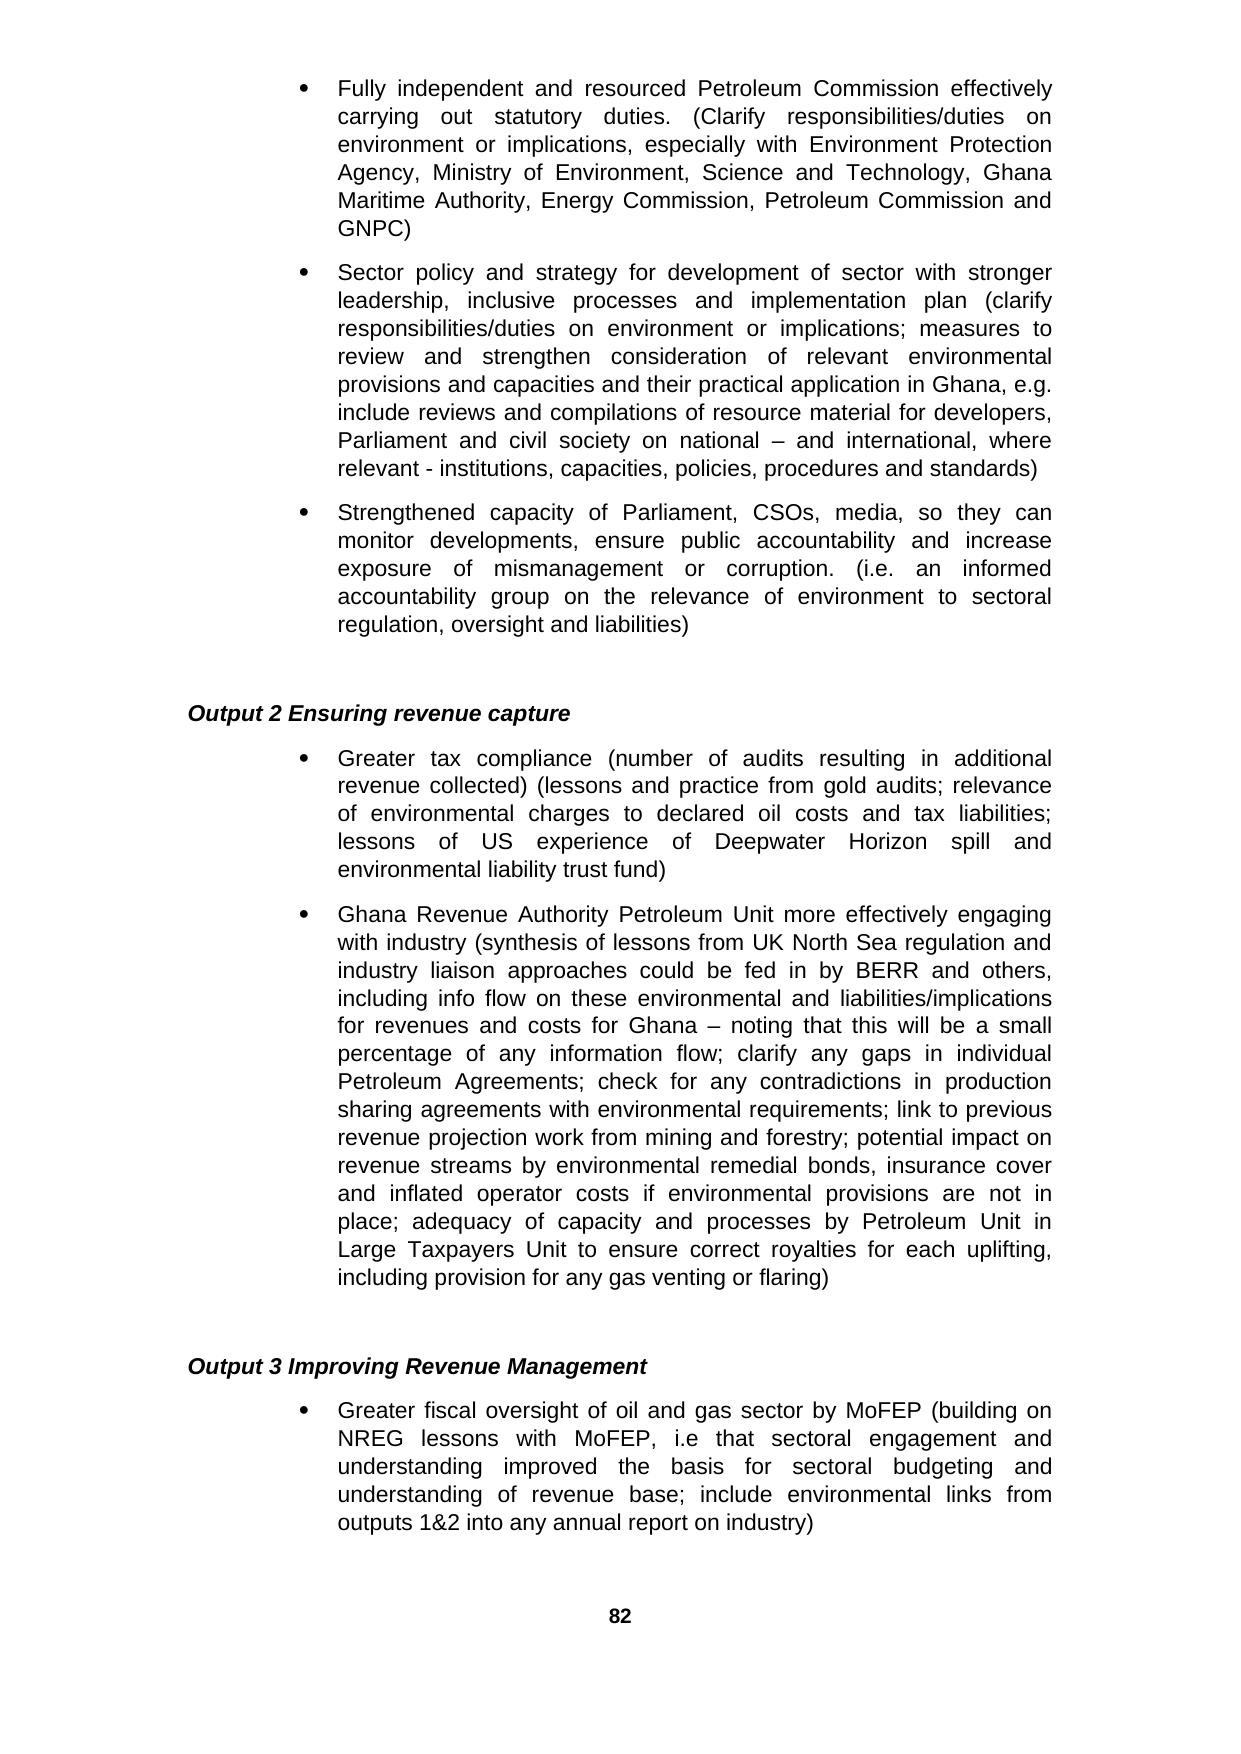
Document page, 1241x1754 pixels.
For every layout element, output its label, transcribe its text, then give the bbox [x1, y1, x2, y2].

list Strengthened capacity of Parliament, CSOs, media, so they can monitor developments, ensure public accountability and increase exposure of mismanagement or corruption. (i.e. an informed accountability group on the relevance of environment to sectoral regulation, oversight and liabilities) [300, 499, 1053, 637]
text Output 2 Ensuring revenue capture [187, 700, 1053, 726]
list Greater fiscal oversight of oil and gas sector by MoFEP (building on NREG lessons with MoFEP, i.e that sectoral engagement and understanding improved the basis for sectoral budgeting and understanding of revenue base; include environmental links from outputs 1&2 into any annual report on industry) [300, 1397, 1053, 1536]
text Output 3 Improving Revenue Management [187, 1353, 1053, 1379]
list Fully independent and resourced Petroleum Commission effectively carrying out statutory duties. (Clarify responsibilities/duties on environment or implications, especially with Environment Protection Agency, Ministry of Environment, Science and Technology, Ghana Maritime Authority, Energy Commission, Petroleum Commission and GNPC) [300, 75, 1053, 241]
list Ghana Revenue Authority Petroleum Unit more effectively engaging with industry (synthesis of lessons from UK North Sea regulation and industry liaison approaches could be fed in by BERR and others, including info flow on these environmental and liabilities/implications for revenues and costs for Ghana – noting that this will be a small percentage of any information flow; clarify any gaps in individual Petroleum Agreements; check for any contradictions in production sharing agreements with environmental requirements; link to previous revenue projection work from mining and forestry; potential impact on revenue streams by environmental remedial bonds, insurance cover and inflated operator costs if environmental provisions are not in place; adequacy of capacity and processes by Petroleum Unit in Large Taxpayers Unit to ensure correct royalties for each uplifting, including provision for any gas venting or flaring) [300, 901, 1053, 1290]
list Sector policy and strategy for development of sector with stronger leadership, inclusive processes and implementation plan (clarify responsibilities/duties on environment or implications; measures to review and strengthen consideration of relevant environmental provisions and capacities and their practical application in Ghana, e.g. include reviews and compilations of resource material for developers, Parliament and civil society on national – and international, where relevant - institutions, capacities, policies, procedures and standards) [300, 259, 1053, 481]
list Greater tax compliance (number of audits resulting in additional revenue collected) (lessons and practice from gold audits; relevance of environmental charges to declared oil costs and tax liabilities; lessons of US experience of Deepwater Horizon spill and environmental liability trust fund) [300, 744, 1053, 883]
